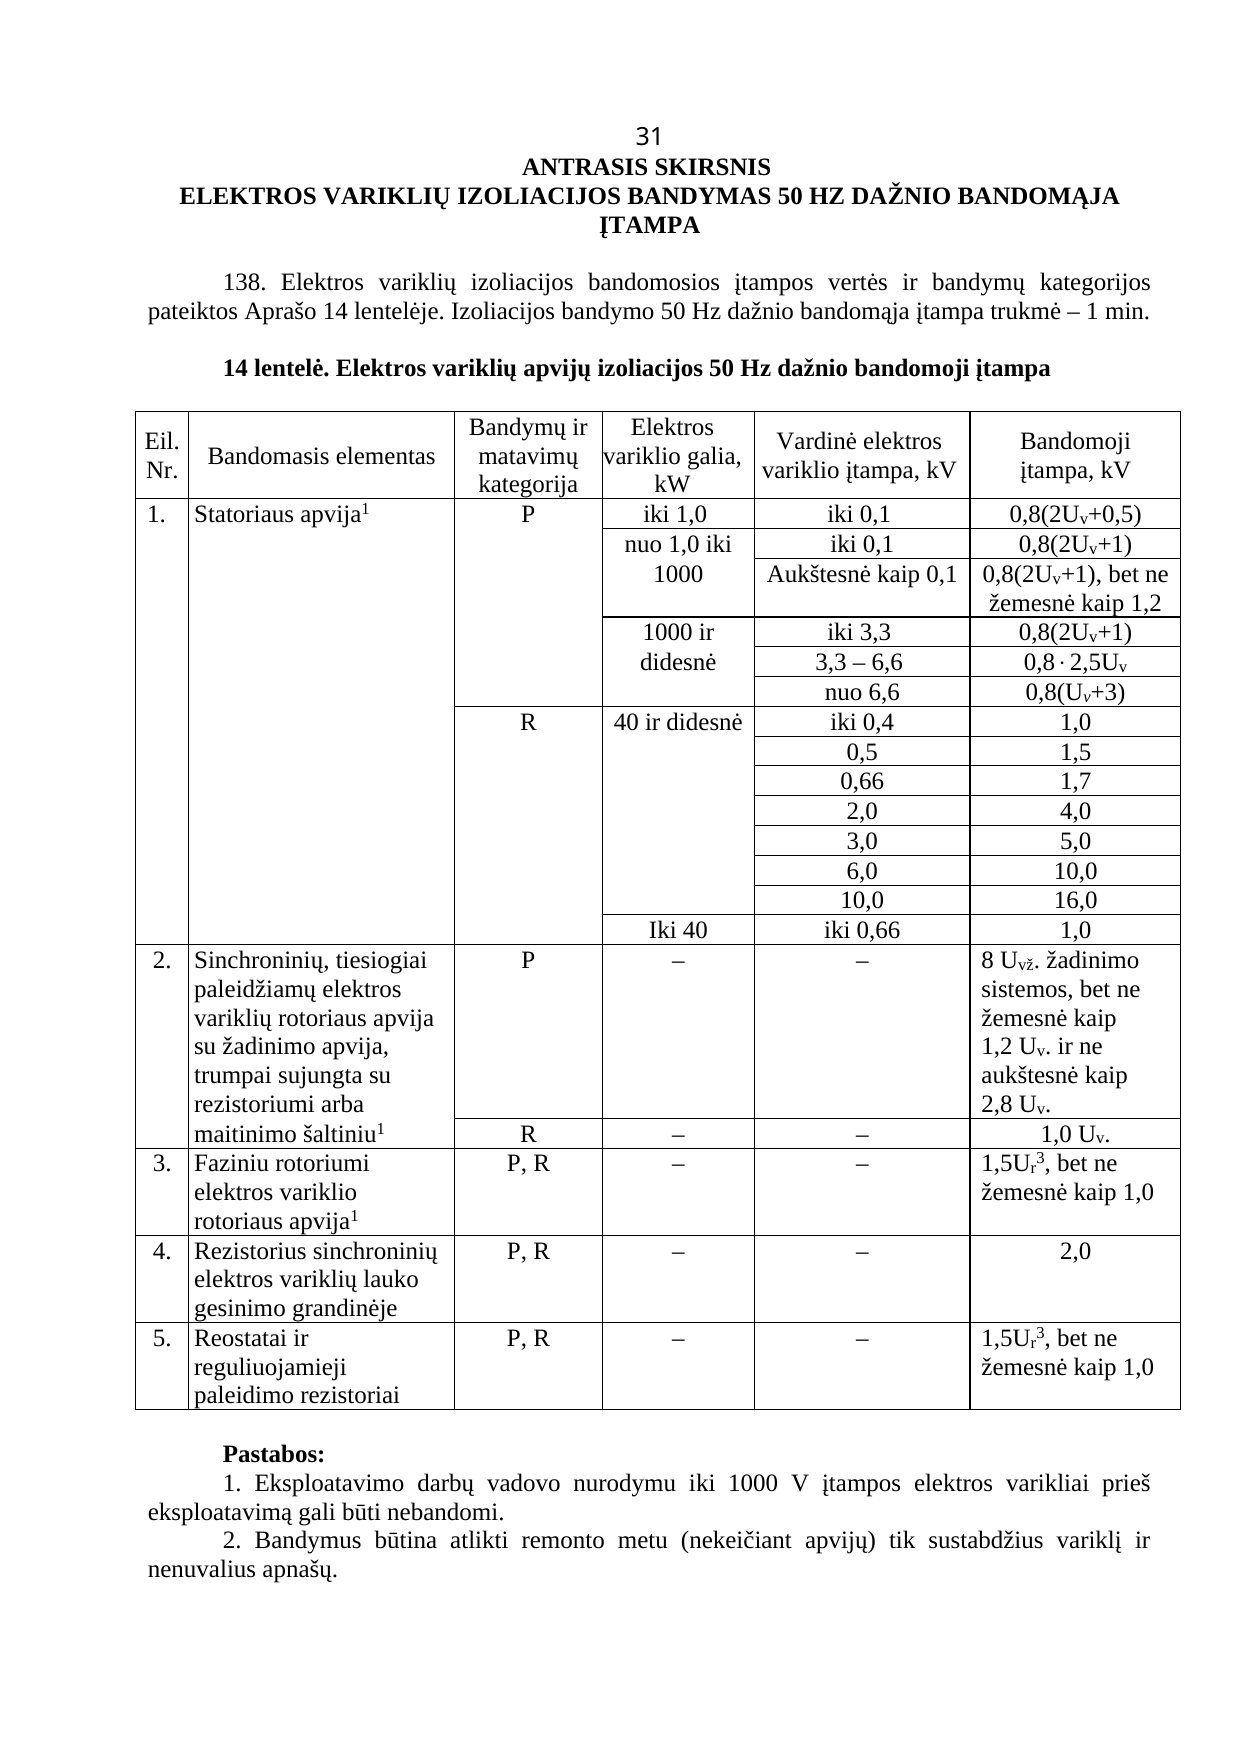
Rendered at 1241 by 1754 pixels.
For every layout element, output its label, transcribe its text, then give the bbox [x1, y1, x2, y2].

table_header Bandomoji įtampa, kV [971, 412, 1180, 498]
table_cell 0,8(2Uv+1) [971, 529, 1180, 558]
table_cell [455, 528, 602, 558]
table_cell 3,0 [755, 826, 969, 855]
table_cell 1. [136, 499, 188, 528]
table_cell 6,0 [755, 856, 969, 884]
table_cell [136, 676, 188, 706]
table_cell [603, 736, 754, 765]
table_cell [189, 736, 454, 765]
text 138. Elektros variklių izoliacijos bandomosios įtampos vertės ir bandymų kategorijos pateiktos Aprašo 14 lentelėje. Izoliacijos bandymo 50 Hz dažnio bandomąja įtampa trukmė – 1 min. [148, 267, 1152, 325]
table_cell [189, 646, 454, 676]
table_cell iki 0,1 [755, 529, 969, 558]
table_cell [455, 616, 602, 646]
table_cell – [755, 1323, 969, 1409]
table_cell 1,5Ur3, bet ne žemesnė kaip 1,0 [971, 1323, 1180, 1409]
table_cell [189, 914, 454, 944]
table_header Bandomasis elementas [189, 412, 454, 498]
table_cell 2,0 [971, 1236, 1180, 1322]
table_cell [189, 616, 454, 646]
table_cell P, R [455, 1323, 602, 1409]
table_cell [136, 885, 188, 914]
table_cell [136, 706, 188, 736]
table_header Bandymų ir matavimų kategorija [455, 412, 602, 498]
table_cell – [603, 1119, 754, 1147]
table_cell – [755, 945, 969, 1118]
table_cell [603, 825, 754, 855]
table_cell [189, 765, 454, 795]
table_cell didesnė [603, 646, 754, 676]
table_cell 8 Uvž. žadinimo sistemos, bet ne žemesnė kaip 1,2 Uv. ir ne aukštesnė kaip 2,8 Uv. [971, 945, 1180, 1118]
table_cell Faziniu rotoriumi elektros variklio rotoriaus apvija1 [189, 1149, 454, 1235]
table_header Vardinė elektros variklio įtampa, kV [755, 412, 969, 498]
table_cell [189, 885, 454, 914]
table_cell [603, 795, 754, 825]
table_cell 10,0 [755, 886, 969, 914]
text Pastabos: [148, 1439, 1152, 1468]
text 14 lentelė. Elektros variklių apvijų izoliacijos 50 Hz dažnio bandomoji įtampa [148, 353, 1152, 382]
table_cell [189, 558, 454, 616]
text 2. Bandymus būtina atlikti remonto metu (nekeičiant apvijų) tik sustabdžius variklį ir nenuvalius apnašų. [148, 1525, 1152, 1583]
table_cell R [455, 707, 602, 736]
table_cell 1,0 Uv. [971, 1119, 1180, 1147]
table_cell [189, 795, 454, 825]
table_cell [136, 1118, 188, 1147]
table_cell – [603, 1236, 754, 1322]
table_cell nuo 1,0 iki [603, 529, 754, 558]
table_cell – [755, 1119, 969, 1147]
table_cell [603, 855, 754, 884]
table_cell P [455, 945, 602, 1118]
table_cell [455, 558, 602, 616]
table_cell 0,8(2Uv+1) [971, 618, 1180, 646]
table_cell [189, 528, 454, 558]
table_cell [136, 528, 188, 558]
table_cell 3. [136, 1149, 188, 1235]
table_cell P, R [455, 1149, 602, 1235]
table_cell [455, 914, 602, 944]
table_cell [603, 676, 754, 706]
table_cell 0,8(2Uv+0,5) [971, 499, 1180, 528]
table_cell 3,3 – 6,6 [755, 647, 969, 676]
table_cell – [603, 1149, 754, 1235]
table_cell 1,0 [971, 707, 1180, 736]
table_cell P [455, 499, 602, 528]
table_cell 1,5 [971, 737, 1180, 765]
table_cell Sinchroninių, tiesiogiai paleidžiamų elektros variklių rotoriaus apvija su žadinimo apvija, trumpai sujungta su rezistoriumi arba [189, 945, 454, 1118]
table_cell 0,8(Uv+3) [971, 677, 1180, 706]
table_cell maitinimo šaltiniu1 [189, 1118, 454, 1147]
table_cell P, R [455, 1236, 602, 1322]
table_cell [455, 676, 602, 706]
table_cell [455, 795, 602, 825]
table_cell iki 0,4 [755, 707, 969, 736]
table_cell 4,0 [971, 796, 1180, 825]
table_cell [189, 855, 454, 884]
table_cell [455, 825, 602, 855]
table_header Eil. Nr. [136, 412, 188, 498]
table_cell 5. [136, 1323, 188, 1409]
table_cell iki 0,1 [755, 499, 969, 528]
table_header Elektros variklio galia, kW [603, 412, 754, 498]
table_cell R [455, 1119, 602, 1147]
table_cell – [755, 1149, 969, 1235]
table_cell iki 1,0 [603, 499, 754, 528]
table_cell 2. [136, 945, 188, 1118]
table_cell Reostatai ir reguliuojamieji paleidimo rezistoriai [189, 1323, 454, 1409]
table_cell [136, 616, 188, 646]
table_cell [455, 736, 602, 765]
table_cell – [755, 1236, 969, 1322]
table_cell 10,0 [971, 856, 1180, 884]
table_cell [136, 646, 188, 676]
table_cell 0,8(2Uv+1), bet ne žemesnė kaip 1,2 [971, 559, 1180, 616]
table_cell [136, 558, 188, 616]
table_cell Iki 40 [603, 915, 754, 944]
table_cell [189, 825, 454, 855]
table_cell 0,82,5Uv [971, 647, 1180, 676]
table_cell Statoriaus apvija1 [189, 499, 454, 528]
table_cell [136, 765, 188, 795]
table_cell 1,5Ur3, bet ne žemesnė kaip 1,0 [971, 1149, 1180, 1235]
table_cell [455, 765, 602, 795]
table_cell [136, 825, 188, 855]
table_cell [189, 706, 454, 736]
table_cell [455, 855, 602, 884]
table_cell 0,5 [755, 737, 969, 765]
text 1. Eksploatavimo darbų vadovo nurodymu iki 1000 V įtampos elektros varikliai prieš eksploatavimą gali būti nebandomi. [148, 1468, 1152, 1525]
table_cell 1,0 [971, 915, 1180, 944]
subtitle ELEKTROS VARIKLIŲ IZOLIACIJOS BANDYMAS 50 HZ DAŽNIO BANDOMĄJA ĮTAMPA [148, 181, 1152, 238]
table_cell [455, 885, 602, 914]
table_cell [455, 646, 602, 676]
table_cell 1,7 [971, 766, 1180, 795]
table_cell iki 3,3 [755, 618, 969, 646]
table_cell nuo 6,6 [755, 677, 969, 706]
table_cell 2,0 [755, 796, 969, 825]
table_cell 16,0 [971, 886, 1180, 914]
table_cell Aukštesnė kaip 0,1 [755, 559, 969, 616]
table_cell iki 0,66 [755, 915, 969, 944]
subtitle ANTRASIS SKIRSNIS [148, 152, 1152, 181]
table_cell – [603, 945, 754, 1118]
table_cell 1000 [603, 558, 754, 616]
table_cell 0,66 [755, 766, 969, 795]
table_cell – [603, 1323, 754, 1409]
table_cell [136, 795, 188, 825]
table_cell [136, 855, 188, 884]
table_cell [136, 914, 188, 944]
table_cell [189, 676, 454, 706]
table_cell [136, 736, 188, 765]
table_cell 4. [136, 1236, 188, 1322]
table_cell Rezistorius sinchroninių elektros variklių lauko gesinimo grandinėje [189, 1236, 454, 1322]
table_cell [603, 885, 754, 914]
table_cell [603, 765, 754, 795]
table_cell 1000 ir [603, 618, 754, 646]
table_cell 5,0 [971, 826, 1180, 855]
table_cell 40 ir didesnė [603, 707, 754, 736]
